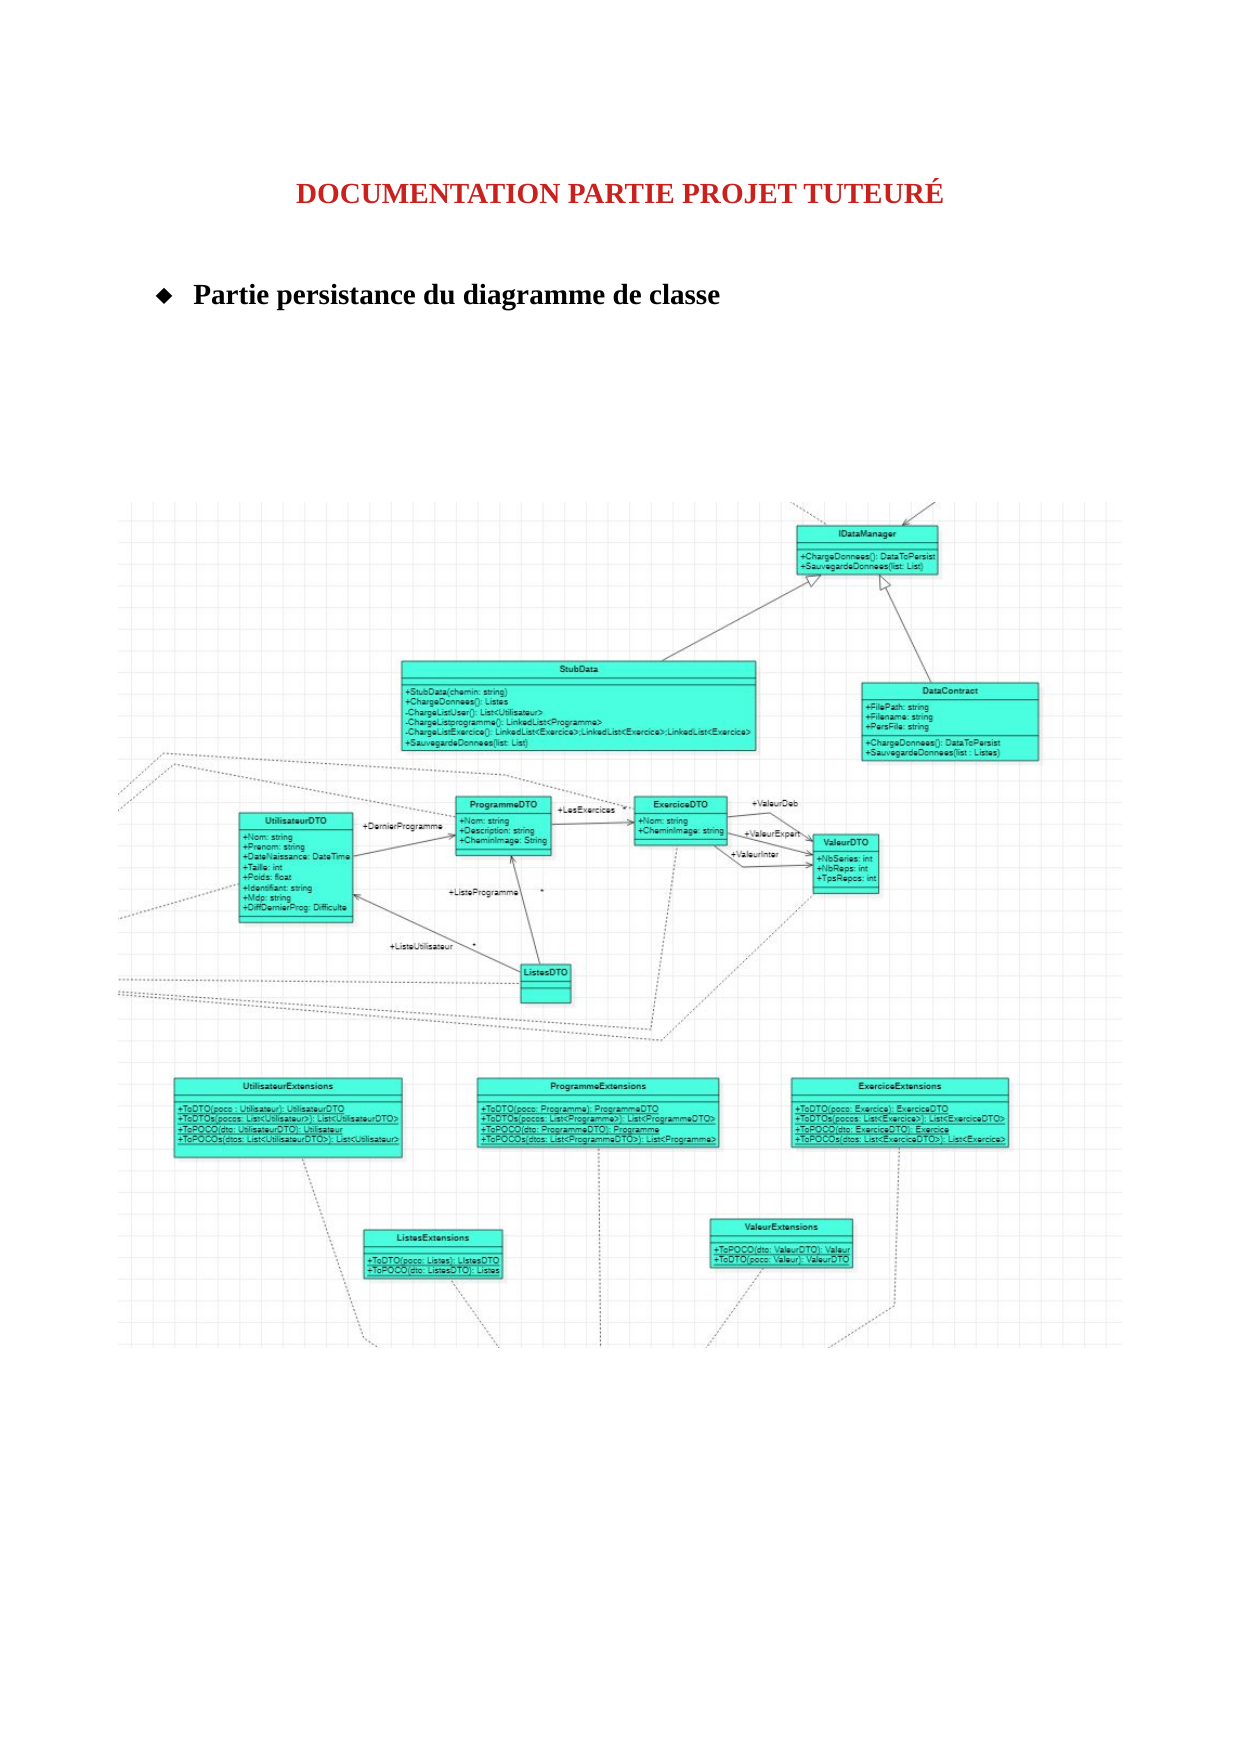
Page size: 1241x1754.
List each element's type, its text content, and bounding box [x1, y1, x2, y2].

list Partie persistance du diagramme de classe [156, 277, 1122, 311]
text DOCUMENTATION PARTIE PROJET TUTEURÉ [118, 176, 1122, 210]
picture [118, 502, 1123, 1348]
